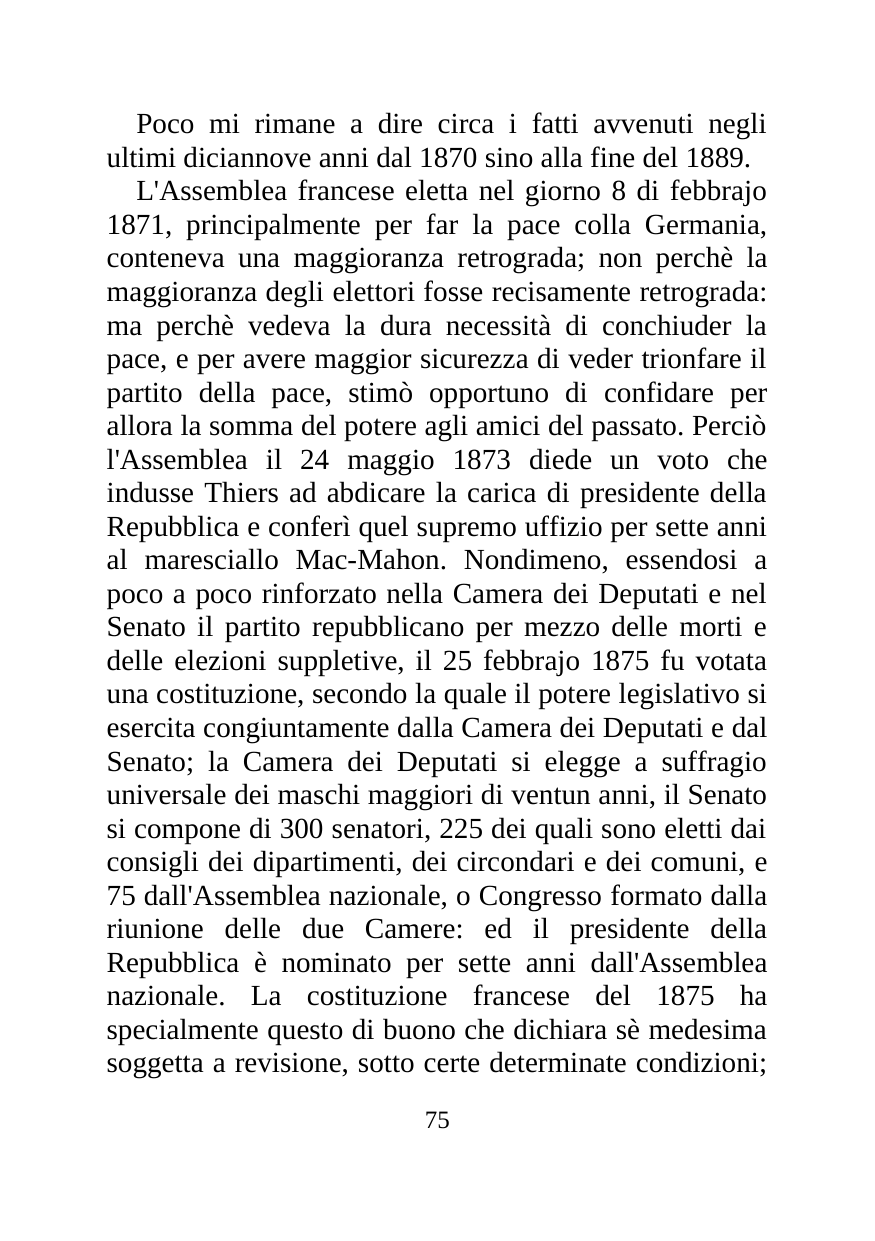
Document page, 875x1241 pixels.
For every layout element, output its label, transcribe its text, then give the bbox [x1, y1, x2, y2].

text L'Assemblea francese eletta nel giorno 8 di febbrajo 1871, principalmente per far la pace colla Germania, conteneva una maggioranza retrograda; non perchè la maggioranza degli elettori fosse recisamente retrograda: ma perchè vedeva la dura necessità di conchiuder la pace, e per avere maggior sicurezza di veder trionfare il partito della pace, stimò opportuno di confidare per allora la somma del potere agli amici del passato. Perciò l'Assemblea il 24 maggio 1873 diede un voto che indusse Thiers ad abdicare la carica di presidente della Repubblica e conferì quel supremo uffizio per sette anni al maresciallo Mac-Mahon. Nondimeno, essendosi a poco a poco rinforzato nella Camera dei Deputati e nel Senato il partito repubblicano per mezzo delle morti e delle elezioni suppletive, il 25 febbrajo 1875 fu votata una costituzione, secondo la quale il potere legislativo si esercita congiuntamente dalla Camera dei Deputati e dal Senato; la Camera dei Deputati si elegge a suffragio universale dei maschi maggiori di ventun anni, il Senato si compone di 300 senatori, 225 dei quali sono eletti dai consigli dei dipartimenti, dei circondari e dei comuni, e 75 dall'Assemblea nazionale, o Congresso formato dalla riunione delle due Camere: ed il presidente della Repubblica è nominato per sette anni dall'Assemblea nazionale. La costituzione francese del 1875 ha specialmente questo di buono che dichiara sè medesima soggetta a revisione, sotto certe determinate condizioni; [106, 173, 768, 1079]
text Poco mi rimane a dire circa i fatti avvenuti negli ultimi diciannove anni dal 1870 sino alla fine del 1889. [106, 106, 768, 173]
